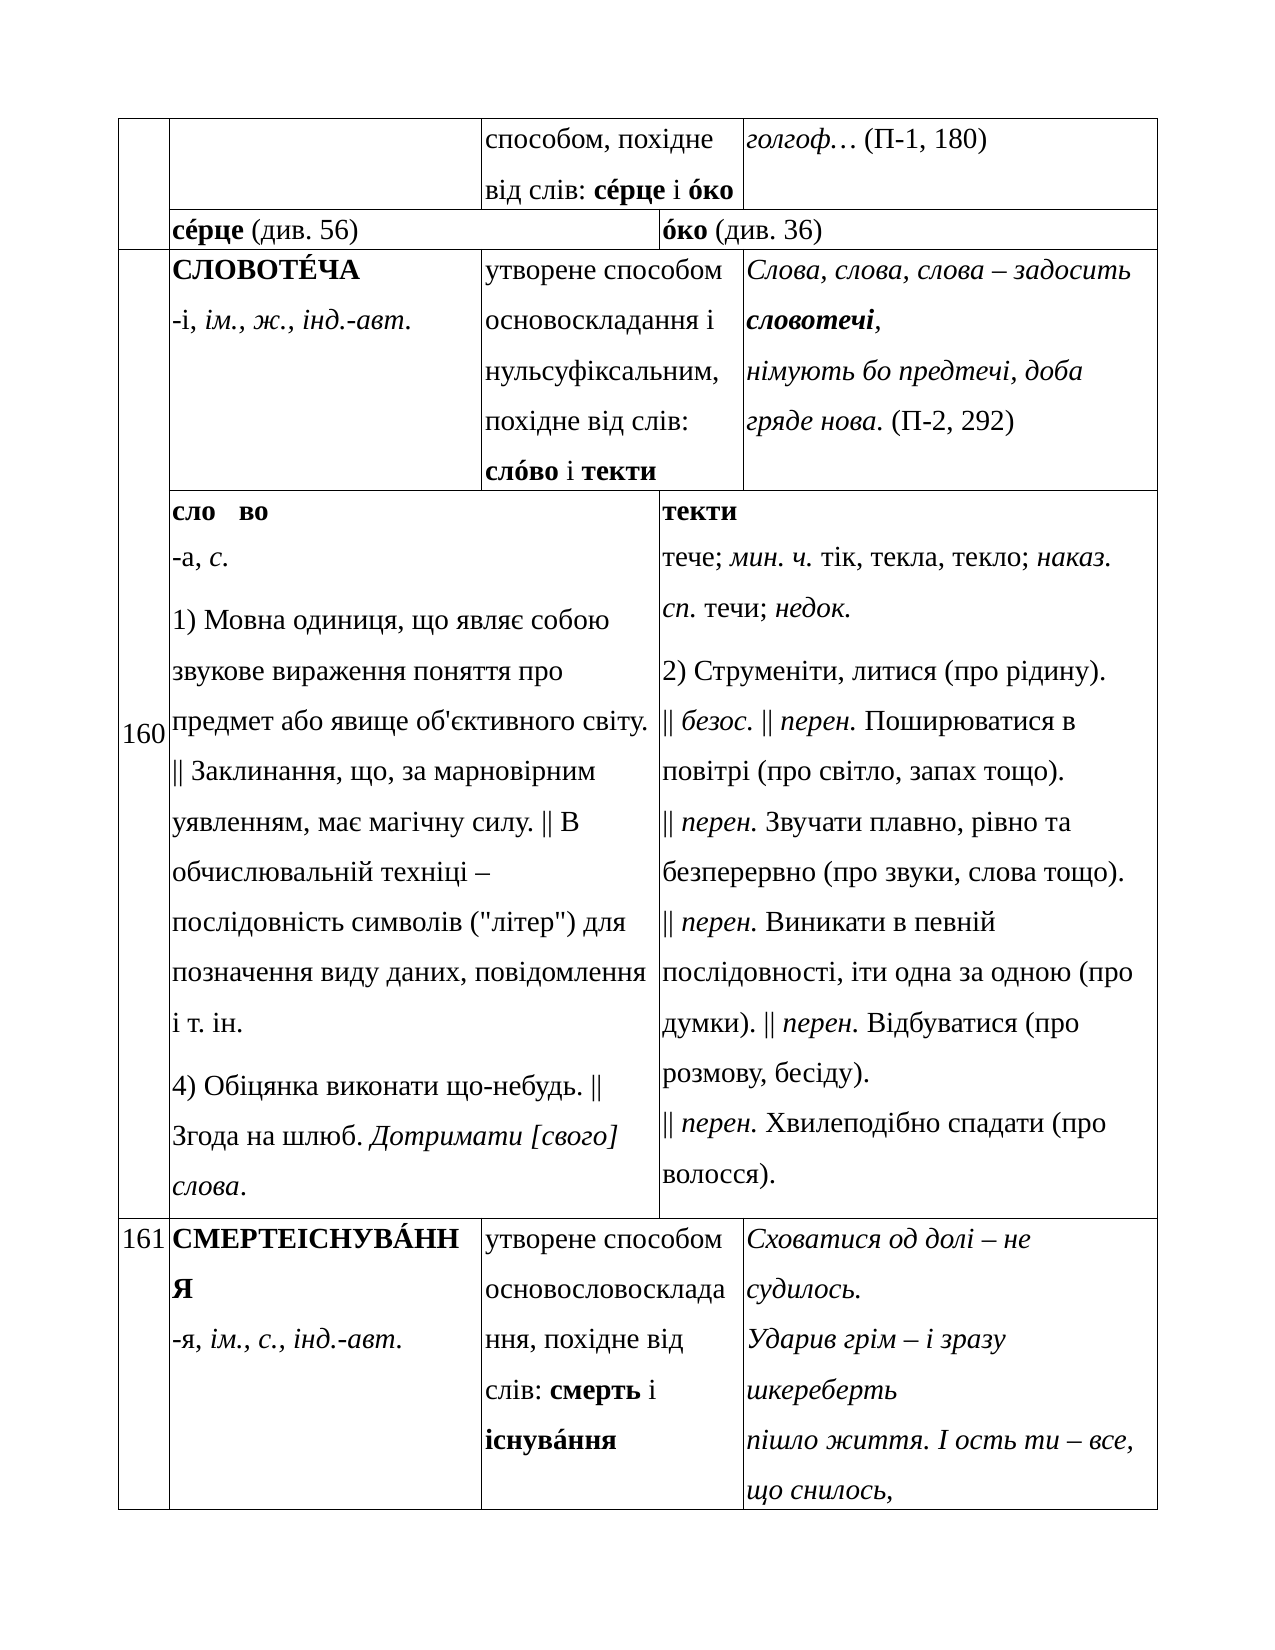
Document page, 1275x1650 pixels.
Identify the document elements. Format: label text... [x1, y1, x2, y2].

table_cell Словотéча -і, ім., ж., інд.-авт. [170, 250, 481, 490]
table_cell [170, 119, 481, 208]
table_cell [119, 119, 169, 249]
table_cell 161 [119, 1219, 169, 1509]
table_cell Сховатися од долі – не судилось. Ударив грім – і зразу шкереберть пішло життя. І ость ти – все, що снилось, [744, 1219, 1157, 1509]
table_cell 160 [119, 250, 169, 1217]
table_cell слово -а, с. 1) Мовна одиниця, що являє собою звукове вираження поняття про предмет або явище об'єктивного світу. || Заклинання, що, за марновірним уявленням, має магічну силу. || В обчислювальній техніці – послідовність символів ("літер") для позначення виду даних, повідомлення і т. ін. 4) Обіцянка виконати що-небудь. || Згода на шлюб. Дотримати [свого] слова. [170, 491, 659, 1217]
table_cell голгоф… (П‑1, 180) [744, 119, 1157, 208]
table_cell сéрце (див. 56) [170, 210, 659, 249]
table_cell Слова, слова, слова – задосить словотечі, німують бо предтечі, доба гряде нова. (П‑2, 292) [744, 250, 1157, 490]
table_cell Смертеіснувáння -я, ім., с., інд.-авт. [170, 1219, 481, 1509]
table_cell текти тече; мин. ч. тік, текла, текло; наказ. сп. течи; недок. 2) Струменіти, литися (про рідину). || безос. || перен. Поширюватися в повітрі (про світло, запах тощо). || перен. Звучати плавно, рівно та безперервно (про звуки, слова тощо). || перен. Виникати в певній послідовності, іти одна за одною (про думки). || перен. Відбуватися (про розмову, бесіду). || перен. Хвилеподібно спадати (про волосся). [660, 491, 1157, 1217]
table_cell способом, похідне від слів: сéрце і óко [482, 119, 743, 208]
table_cell утворене способом основоскладання і нульсуфіксальним, похідне від слів: слóво і текти [482, 250, 743, 490]
table_cell утворене способом основословоскладання, похідне від слів: смерть і існувáння [482, 1219, 743, 1509]
table_cell óко (див. 36) [660, 210, 1157, 249]
